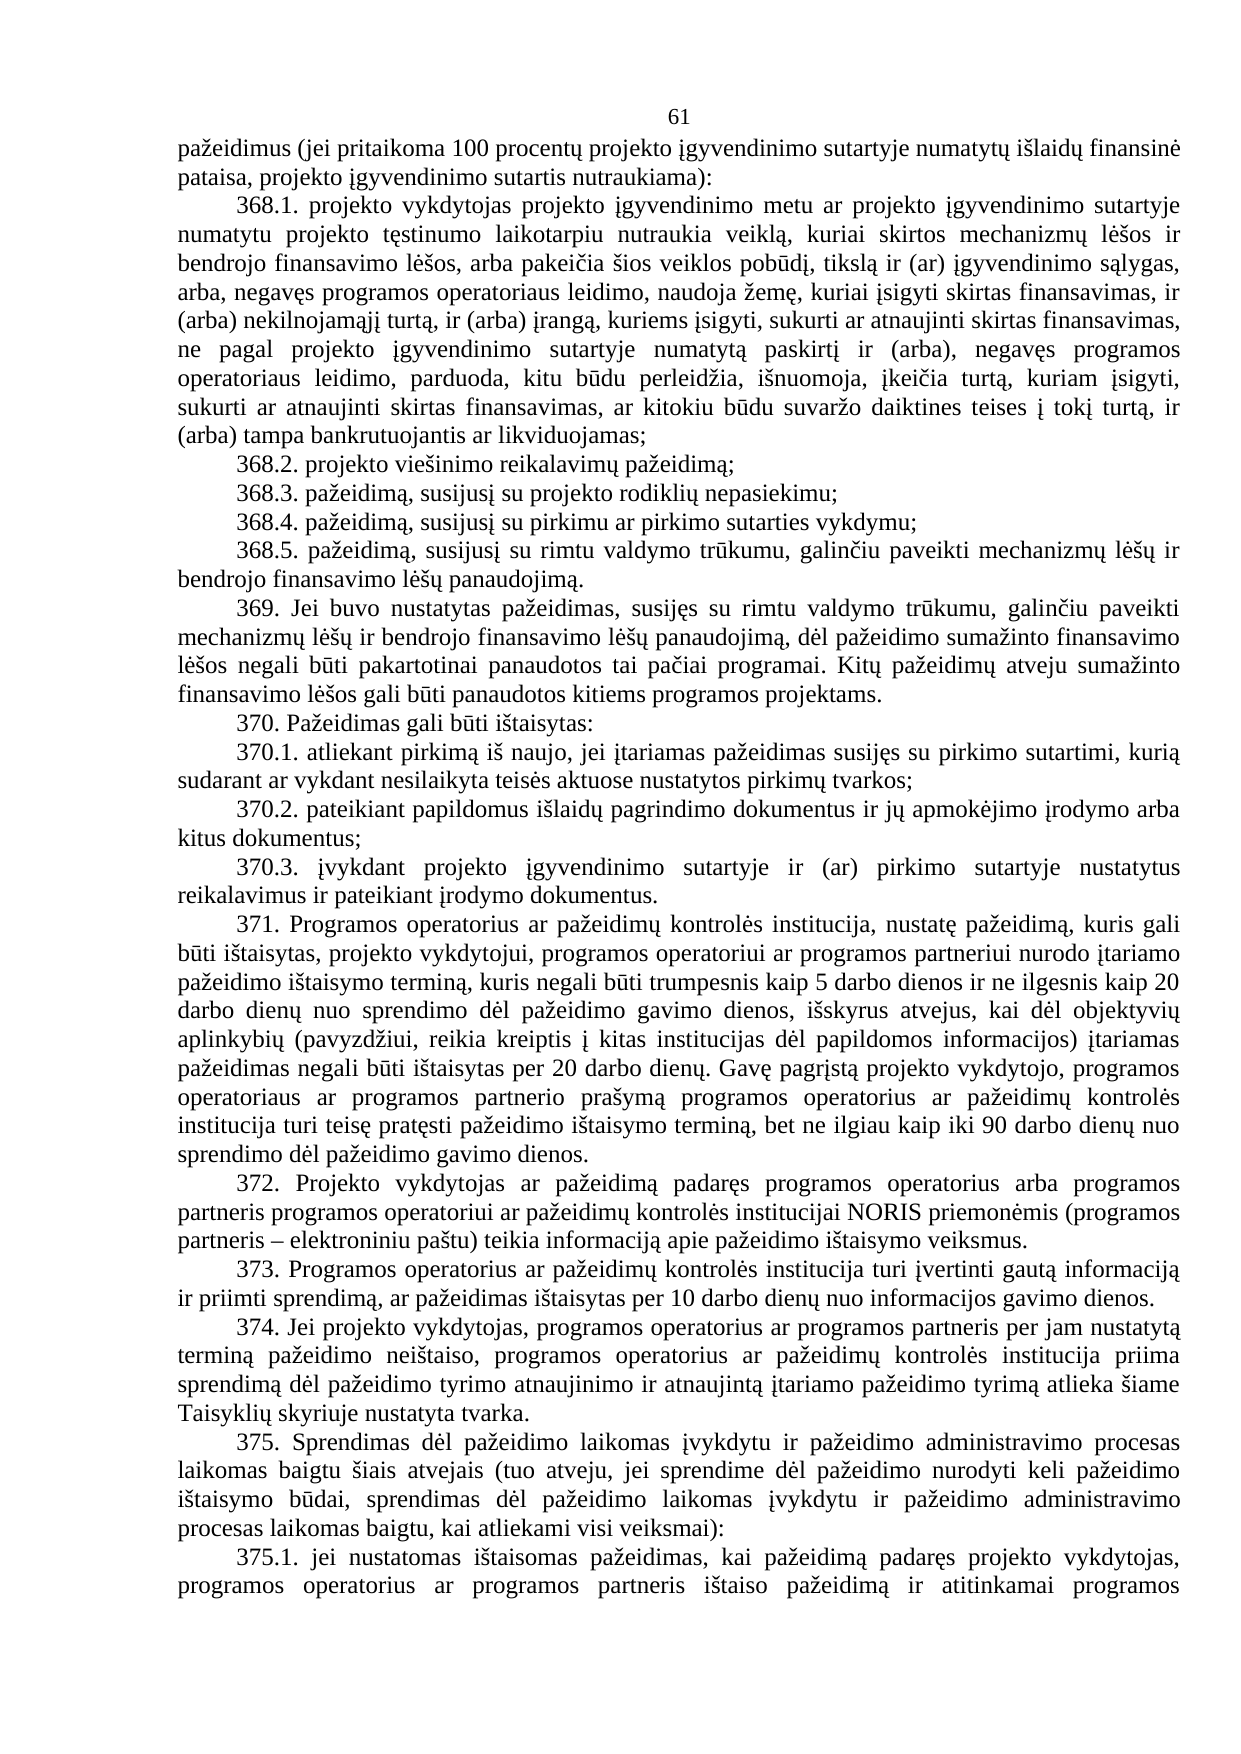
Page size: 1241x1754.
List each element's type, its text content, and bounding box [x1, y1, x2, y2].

text 373. Programos operatorius ar pažeidimų kontrolės institucija turi įvertinti gautą informaciją ir priimti sprendimą, ar pažeidimas ištaisytas per 10 darbo dienų nuo informacijos gavimo dienos. [177, 1254, 1181, 1312]
text 368.1. projekto vykdytojas projekto įgyvendinimo metu ar projekto įgyvendinimo sutartyje numatytu projekto tęstinumo laikotarpiu nutraukia veiklą, kuriai skirtos mechanizmų lėšos ir bendrojo finansavimo lėšos, arba pakeičia šios veiklos pobūdį, tikslą ir (ar) įgyvendinimo sąlygas, arba, negavęs programos operatoriaus leidimo, naudoja žemę, kuriai įsigyti skirtas finansavimas, ir (arba) nekilnojamąjį turtą, ir (arba) įrangą, kuriems įsigyti, sukurti ar atnaujinti skirtas finansavimas, ne pagal projekto įgyvendinimo sutartyje numatytą paskirtį ir (arba), negavęs programos operatoriaus leidimo, parduoda, kitu būdu perleidžia, išnuomoja, įkeičia turtą, kuriam įsigyti, sukurti ar atnaujinti skirtas finansavimas, ar kitokiu būdu suvaržo daiktines teises į tokį turtą, ir (arba) tampa bankrutuojantis ar likviduojamas; [177, 190, 1181, 449]
text 368.3. pažeidimą, susijusį su projekto rodiklių nepasiekimu; [177, 478, 1181, 507]
text 368.2. projekto viešinimo reikalavimų pažeidimą; [177, 449, 1181, 478]
text 374. Jei projekto vykdytojas, programos operatorius ar programos partneris per jam nustatytą terminą pažeidimo neištaiso, programos operatorius ar pažeidimų kontrolės institucija priima sprendimą dėl pažeidimo tyrimo atnaujinimo ir atnaujintą įtariamo pažeidimo tyrimą atlieka šiame Taisyklių skyriuje nustatyta tvarka. [177, 1312, 1181, 1427]
text 368.4. pažeidimą, susijusį su pirkimu ar pirkimo sutarties vykdymu; [177, 507, 1181, 535]
text 370. Pažeidimas gali būti ištaisytas: [177, 708, 1181, 737]
text pažeidimus (jei pritaikoma 100 procentų projekto įgyvendinimo sutartyje numatytų išlaidų finansinė pataisa, projekto įgyvendinimo sutartis nutraukiama): [177, 133, 1181, 190]
text 370.2. pateikiant papildomus išlaidų pagrindimo dokumentus ir jų apmokėjimo įrodymo arba kitus dokumentus; [177, 794, 1181, 852]
text 368.5. pažeidimą, susijusį su rimtu valdymo trūkumu, galinčiu paveikti mechanizmų lėšų ir bendrojo finansavimo lėšų panaudojimą. [177, 535, 1181, 593]
text 375. Sprendimas dėl pažeidimo laikomas įvykdytu ir pažeidimo administravimo procesas laikomas baigtu šiais atvejais (tuo atveju, jei sprendime dėl pažeidimo nurodyti keli pažeidimo ištaisymo būdai, sprendimas dėl pažeidimo laikomas įvykdytu ir pažeidimo administravimo procesas laikomas baigtu, kai atliekami visi veiksmai): [177, 1427, 1181, 1542]
text 370.3. įvykdant projekto įgyvendinimo sutartyje ir (ar) pirkimo sutartyje nustatytus reikalavimus ir pateikiant įrodymo dokumentus. [177, 852, 1181, 909]
text 370.1. atliekant pirkimą iš naujo, jei įtariamas pažeidimas susijęs su pirkimo sutartimi, kurią sudarant ar vykdant nesilaikyta teisės aktuose nustatytos pirkimų tvarkos; [177, 737, 1181, 794]
text 371. Programos operatorius ar pažeidimų kontrolės institucija, nustatę pažeidimą, kuris gali būti ištaisytas, projekto vykdytojui, programos operatoriui ar programos partneriui nurodo įtariamo pažeidimo ištaisymo terminą, kuris negali būti trumpesnis kaip 5 darbo dienos ir ne ilgesnis kaip 20 darbo dienų nuo sprendimo dėl pažeidimo gavimo dienos, išskyrus atvejus, kai dėl objektyvių aplinkybių (pavyzdžiui, reikia kreiptis į kitas institucijas dėl papildomos informacijos) įtariamas pažeidimas negali būti ištaisytas per 20 darbo dienų. Gavę pagrįstą projekto vykdytojo, programos operatoriaus ar programos partnerio prašymą programos operatorius ar pažeidimų kontrolės institucija turi teisę pratęsti pažeidimo ištaisymo terminą, bet ne ilgiau kaip iki 90 darbo dienų nuo sprendimo dėl pažeidimo gavimo dienos. [177, 909, 1181, 1168]
text 369. Jei buvo nustatytas pažeidimas, susijęs su rimtu valdymo trūkumu, galinčiu paveikti mechanizmų lėšų ir bendrojo finansavimo lėšų panaudojimą, dėl pažeidimo sumažinto finansavimo lėšos negali būti pakartotinai panaudotos tai pačiai programai. Kitų pažeidimų atveju sumažinto finansavimo lėšos gali būti panaudotos kitiems programos projektams. [177, 593, 1181, 708]
text 375.1. jei nustatomas ištaisomas pažeidimas, kai pažeidimą padaręs projekto vykdytojas, programos operatorius ar programos partneris ištaiso pažeidimą ir atitinkamai programos [177, 1542, 1181, 1599]
text 372. Projekto vykdytojas ar pažeidimą padaręs programos operatorius arba programos partneris programos operatoriui ar pažeidimų kontrolės institucijai NORIS priemonėmis (programos partneris – elektroniniu paštu) teikia informaciją apie pažeidimo ištaisymo veiksmus. [177, 1168, 1181, 1254]
